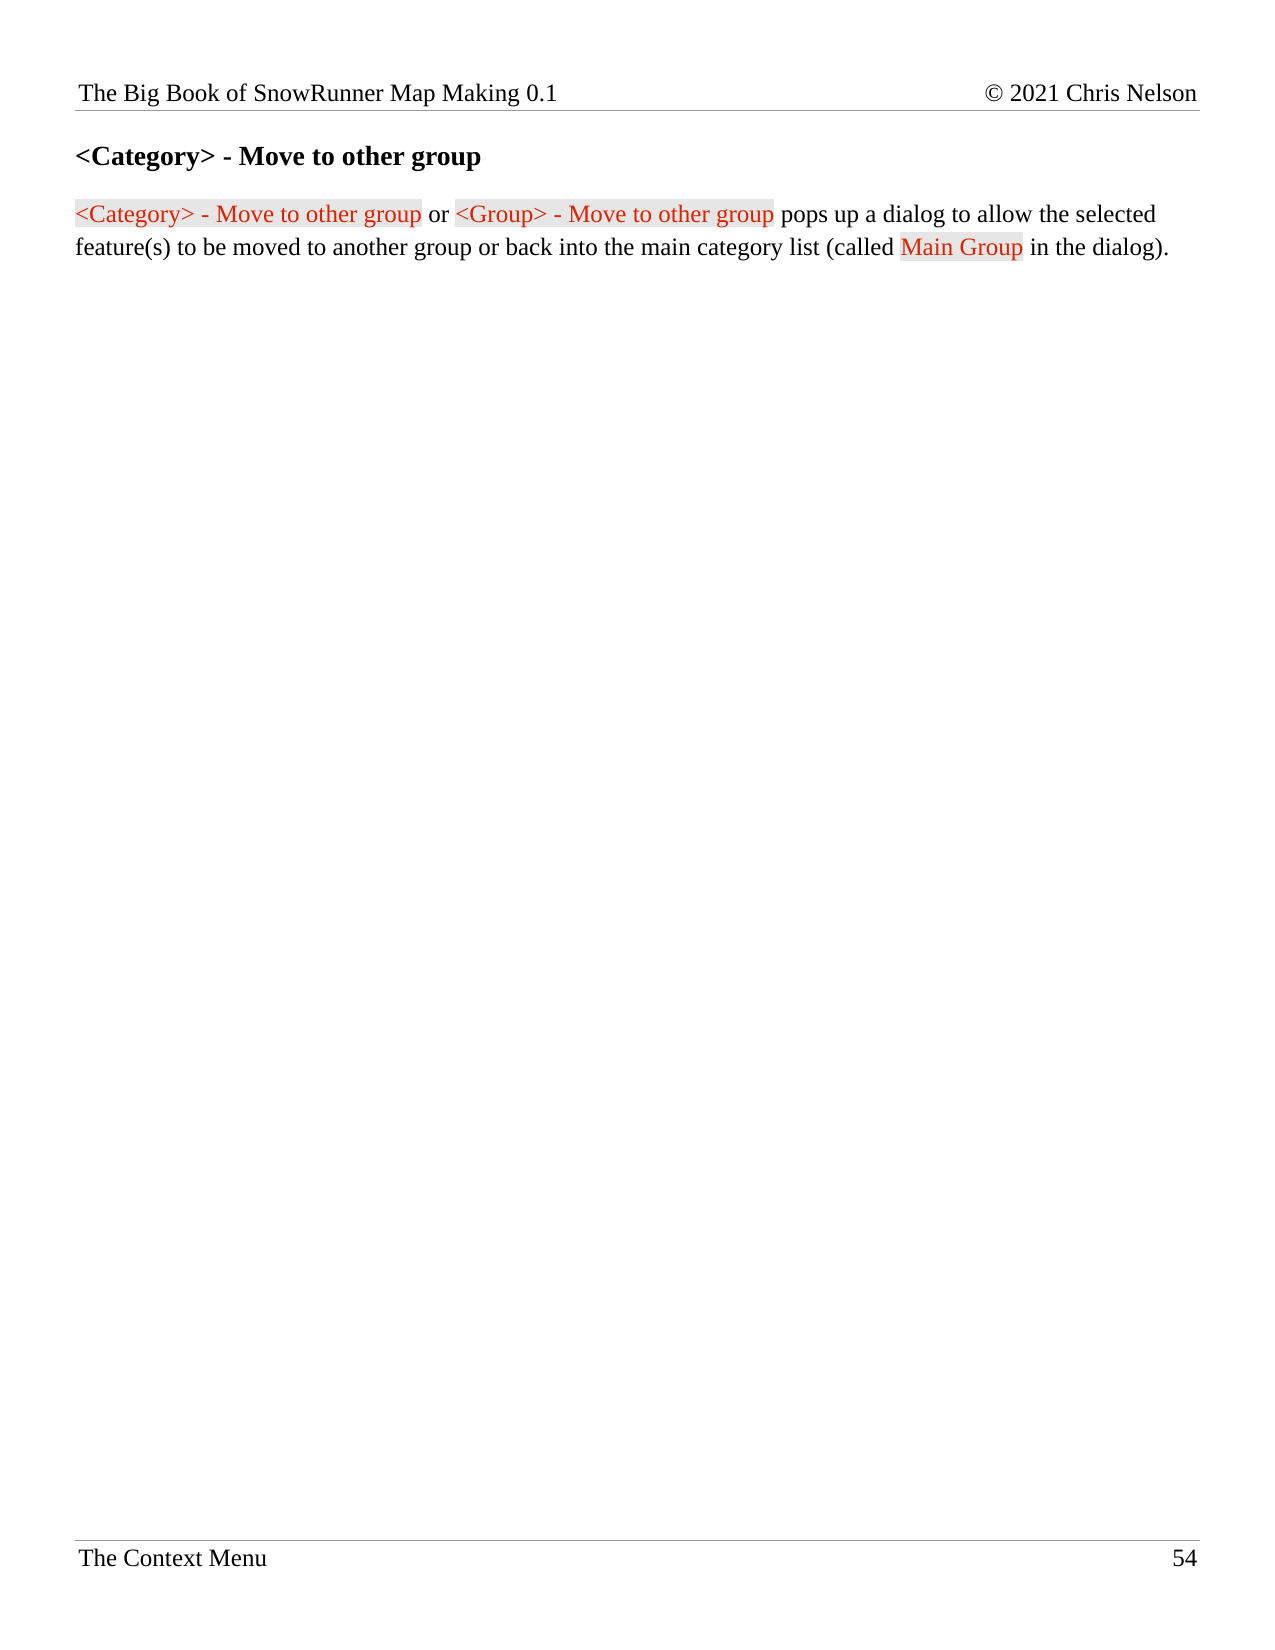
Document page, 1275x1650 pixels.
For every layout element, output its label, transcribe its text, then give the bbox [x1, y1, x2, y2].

text <Category> - Move to other group or <Group> - Move to other group pops up a dialog to allow the selected feature(s) to be moved to another group or back into the main category list (called Main Group in the dialog). [75, 199, 1200, 261]
subtitle <Category> - Move to other group [75, 140, 1200, 172]
